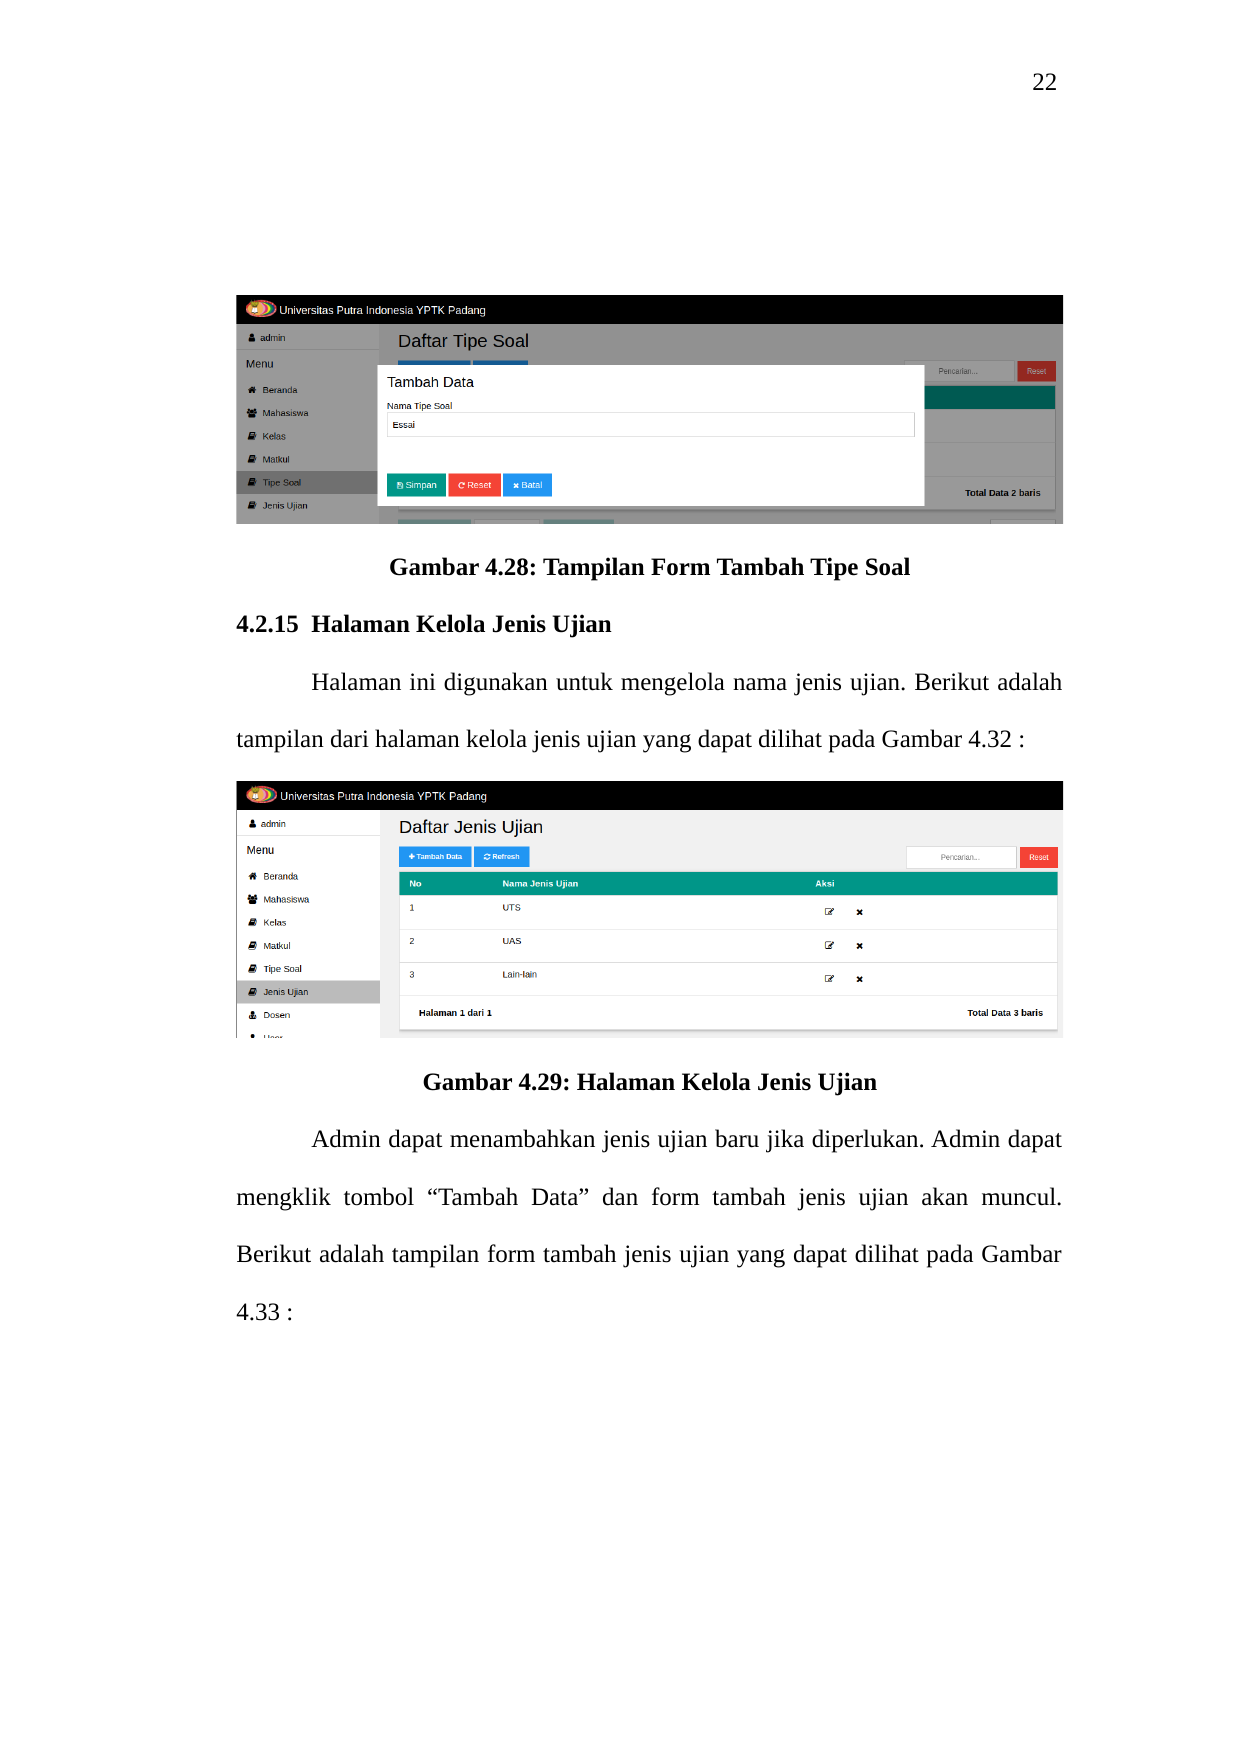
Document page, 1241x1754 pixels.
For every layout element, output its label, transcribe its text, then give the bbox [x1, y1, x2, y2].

subtitle 4.2.15 Halaman Kelola Jenis Ujian [236, 609, 1063, 638]
picture [236, 781, 1064, 1038]
text Admin dapat menambahkan jenis ujian baru jika diperlukan. Admin dapat mengklik tombol “Tambah Data” dan form tambah jenis ujian akan muncul. Berikut adalah tampilan form tambah jenis ujian yang dapat dilihat pada Gambar 4.33 : [236, 1124, 1063, 1326]
picture [236, 295, 1064, 524]
text Halaman ini digunakan untuk mengelola nama jenis ujian. Berikut adalah tampilan dari halaman kelola jenis ujian yang dapat dilihat pada Gambar 4.32 : [236, 667, 1063, 753]
text Gambar 4.28: Tampilan Form Tambah Tipe Soal [236, 524, 1063, 581]
text Gambar 4.29: Halaman Kelola Jenis Ujian [236, 1038, 1063, 1096]
